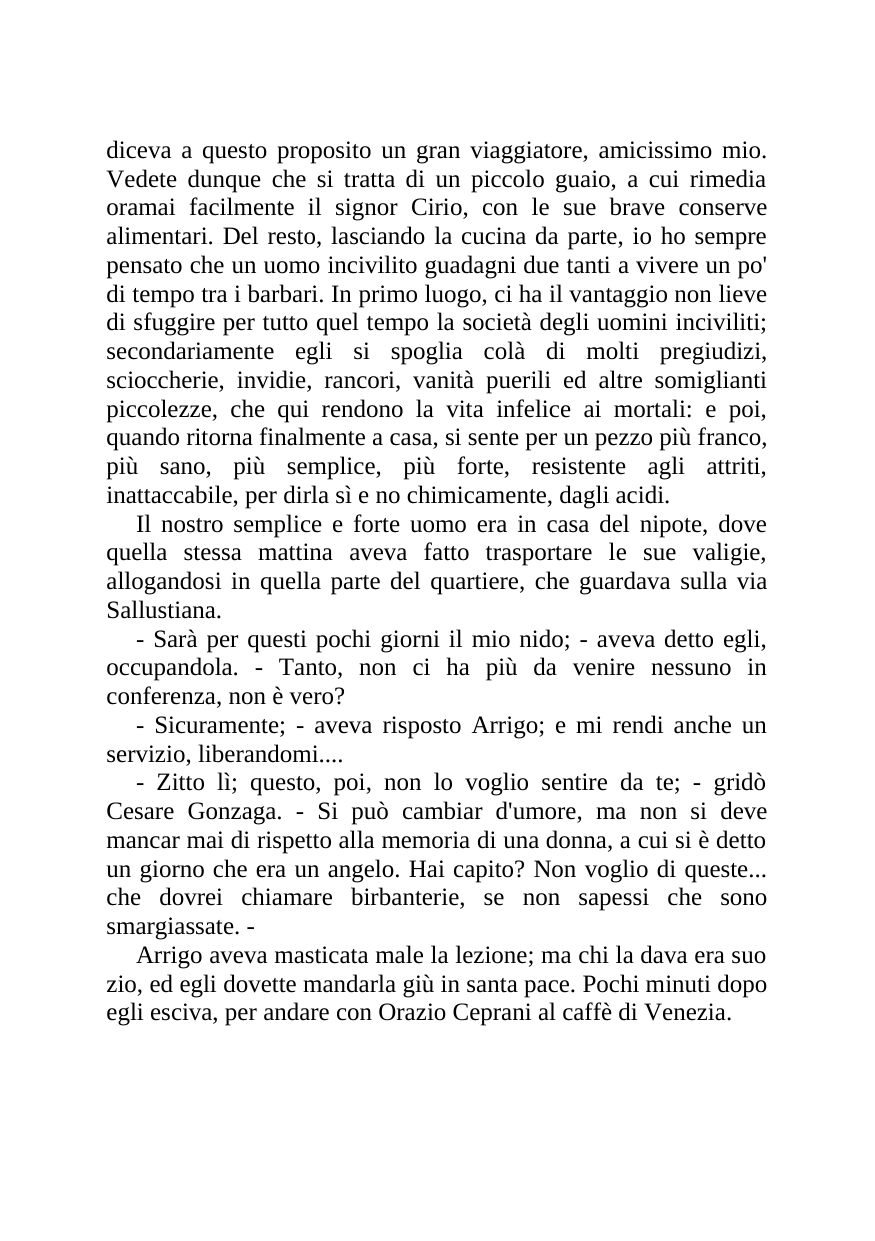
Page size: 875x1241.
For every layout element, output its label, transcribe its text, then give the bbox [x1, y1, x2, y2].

text Arrigo aveva masticata male la lezione; ma chi la dava era suo zio, ed egli dovette mandarla giù in santa pace. Pochi minuti dopo egli esciva, per andare con Orazio Ceprani al caffè di Venezia. [106, 940, 768, 1026]
text Il nostro semplice e forte uomo era in casa del nipote, dove quella stessa mattina aveva fatto trasportare le sue valigie, allogandosi in quella parte del quartiere, che guardava sulla via Sallustiana. [106, 509, 768, 624]
text - Zitto lì; questo, poi, non lo voglio sentire da te; - gridò Cesare Gonzaga. - Si può cambiar d'umore, ma non si deve mancar mai di rispetto alla memoria di una donna, a cui si è detto un giorno che era un angelo. Hai capito? Non voglio di queste... che dovrei chiamare birbanterie, se non sapessi che sono smargiassate. - [106, 767, 768, 940]
text - Sicuramente; - aveva risposto Arrigo; e mi rendi anche un servizio, liberandomi.... [106, 710, 768, 767]
text - Sarà per questi pochi giorni il mio nido; - aveva detto egli, occupandola. - Tanto, non ci ha più da venire nessuno in conferenza, non è vero? [106, 624, 768, 710]
text diceva a questo proposito un gran viaggiatore, amicissimo mio. Vedete dunque che si tratta di un piccolo guaio, a cui rimedia oramai facilmente il signor Cirio, con le sue brave conserve alimentari. Del resto, lasciando la cucina da parte, io ho sempre pensato che un uomo incivilito guadagni due tanti a vivere un po' di tempo tra i barbari. In primo luogo, ci ha il vantaggio non lieve di sfuggire per tutto quel tempo la società degli uomini inciviliti; secondariamente egli si spoglia colà di molti pregiudizi, scioccherie, invidie, rancori, vanità puerili ed altre somiglianti piccolezze, che qui rendono la vita infelice ai mortali: e poi, quando ritorna finalmente a casa, si sente per un pezzo più franco, più sano, più semplice, più forte, resistente agli attriti, inattaccabile, per dirla sì e no chimicamente, dagli acidi. [106, 135, 768, 509]
